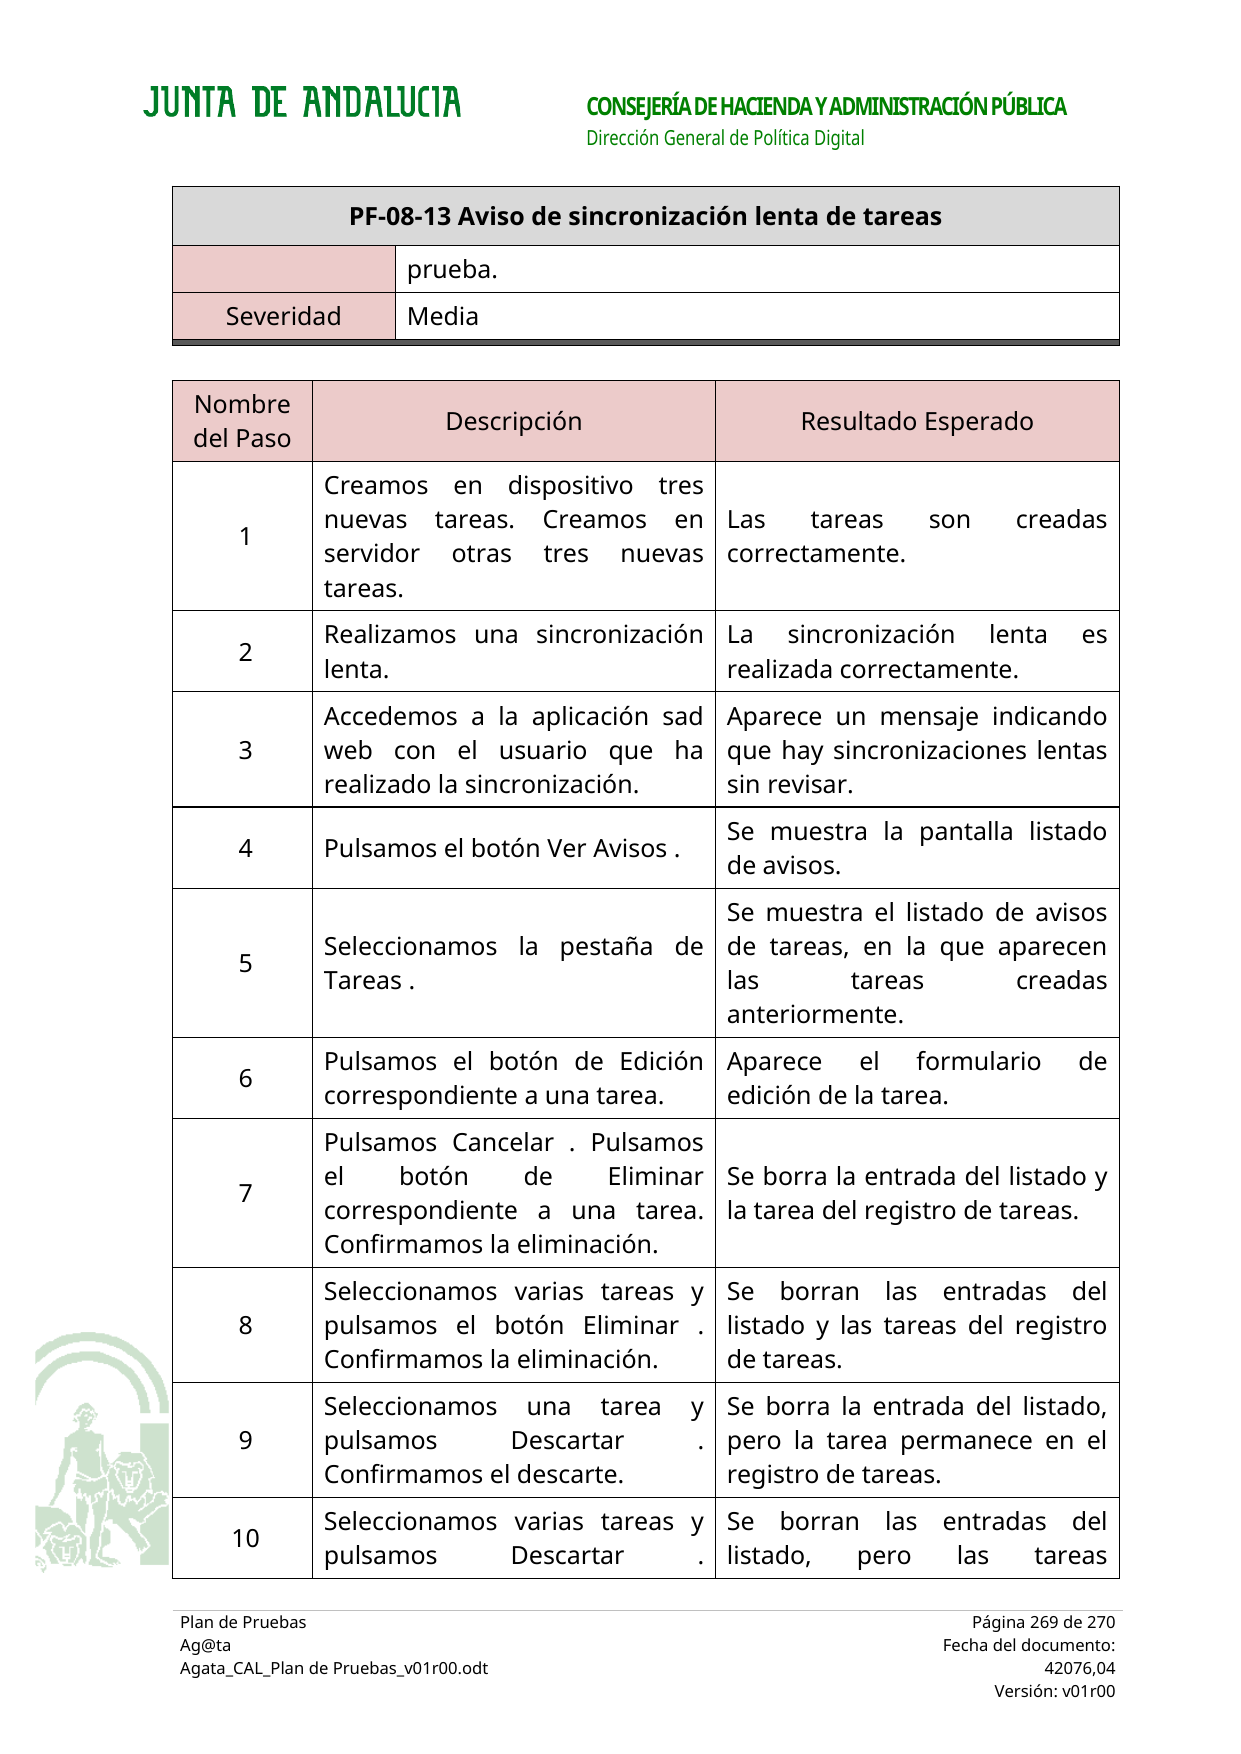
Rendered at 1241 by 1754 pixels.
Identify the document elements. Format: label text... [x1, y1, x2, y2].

table_cell 8 [173, 1268, 312, 1382]
table_cell Pulsamos el botón de Edición correspondiente a una tarea. [313, 1038, 715, 1118]
table_header Descripción [313, 381, 715, 461]
table_cell Severidad [173, 293, 395, 339]
table_cell 7 [173, 1119, 312, 1267]
table_cell 2 [173, 611, 312, 691]
table_cell 1 [173, 462, 312, 610]
table_cell Seleccionamos la pestaña de Tareas . [313, 889, 715, 1037]
picture [143, 86, 461, 117]
table_cell 6 [173, 1038, 312, 1118]
table_cell 10 [173, 1498, 312, 1578]
table_cell Seleccionamos varias tareas y pulsamos el botón Eliminar . Confirmamos la eliminación. [313, 1268, 715, 1382]
table_cell Aparece el formulario de edición de la tarea. [716, 1038, 1119, 1118]
table_cell Se borra la entrada del listado y la tarea del registro de tareas. [716, 1119, 1119, 1267]
table_cell Se borran las entradas del listado y las tareas del registro de tareas. [716, 1268, 1119, 1382]
table_cell Se muestra la pantalla listado de avisos. [716, 808, 1119, 887]
table_cell 4 [173, 808, 312, 887]
table_cell Accedemos a la aplicación sad web con el usuario que ha realizado la sincronización. [313, 692, 715, 806]
table_cell 9 [173, 1383, 312, 1497]
table_header Nombre del Paso [173, 381, 312, 461]
table_cell Aparece un mensaje indicando que hay sincronizaciones lentas sin revisar. [716, 692, 1119, 806]
table_cell Pulsamos Cancelar . Pulsamos el botón de Eliminar correspondiente a una tarea. Confirmamos la eliminación. [313, 1119, 715, 1267]
table_cell Se borra la entrada del listado, pero la tarea permanece en el registro de tareas. [716, 1383, 1119, 1497]
table_cell Realizamos una sincronización lenta. [313, 611, 715, 691]
table_cell Seleccionamos una tarea y pulsamos Descartar . Confirmamos el descarte. [313, 1383, 715, 1497]
table_header Resultado Esperado [716, 381, 1119, 461]
table_cell Se muestra el listado de avisos de tareas, en la que aparecen las tareas creadas anteriormente. [716, 889, 1119, 1037]
table_header PF-08-13 Aviso de sincronización lenta de tareas [173, 187, 1119, 245]
table_cell La sincronización lenta es realizada correctamente. [716, 611, 1119, 691]
table_cell Pulsamos el botón Ver Avisos . [313, 808, 715, 887]
table_cell Se borran las entradas del listado, pero las tareas [716, 1498, 1119, 1578]
table_cell Creamos en dispositivo tres nuevas tareas. Creamos en servidor otras tres nuevas tareas. [313, 462, 715, 610]
table_cell Las tareas son creadas correctamente. [716, 462, 1119, 610]
table_cell [173, 246, 395, 292]
table_cell 5 [173, 889, 312, 1037]
table_cell prueba. [396, 246, 1119, 292]
table_cell Media [396, 293, 1119, 339]
table_cell [173, 340, 1119, 345]
table_cell Seleccionamos varias tareas y pulsamos Descartar . [313, 1498, 715, 1578]
table_cell 3 [173, 692, 312, 806]
